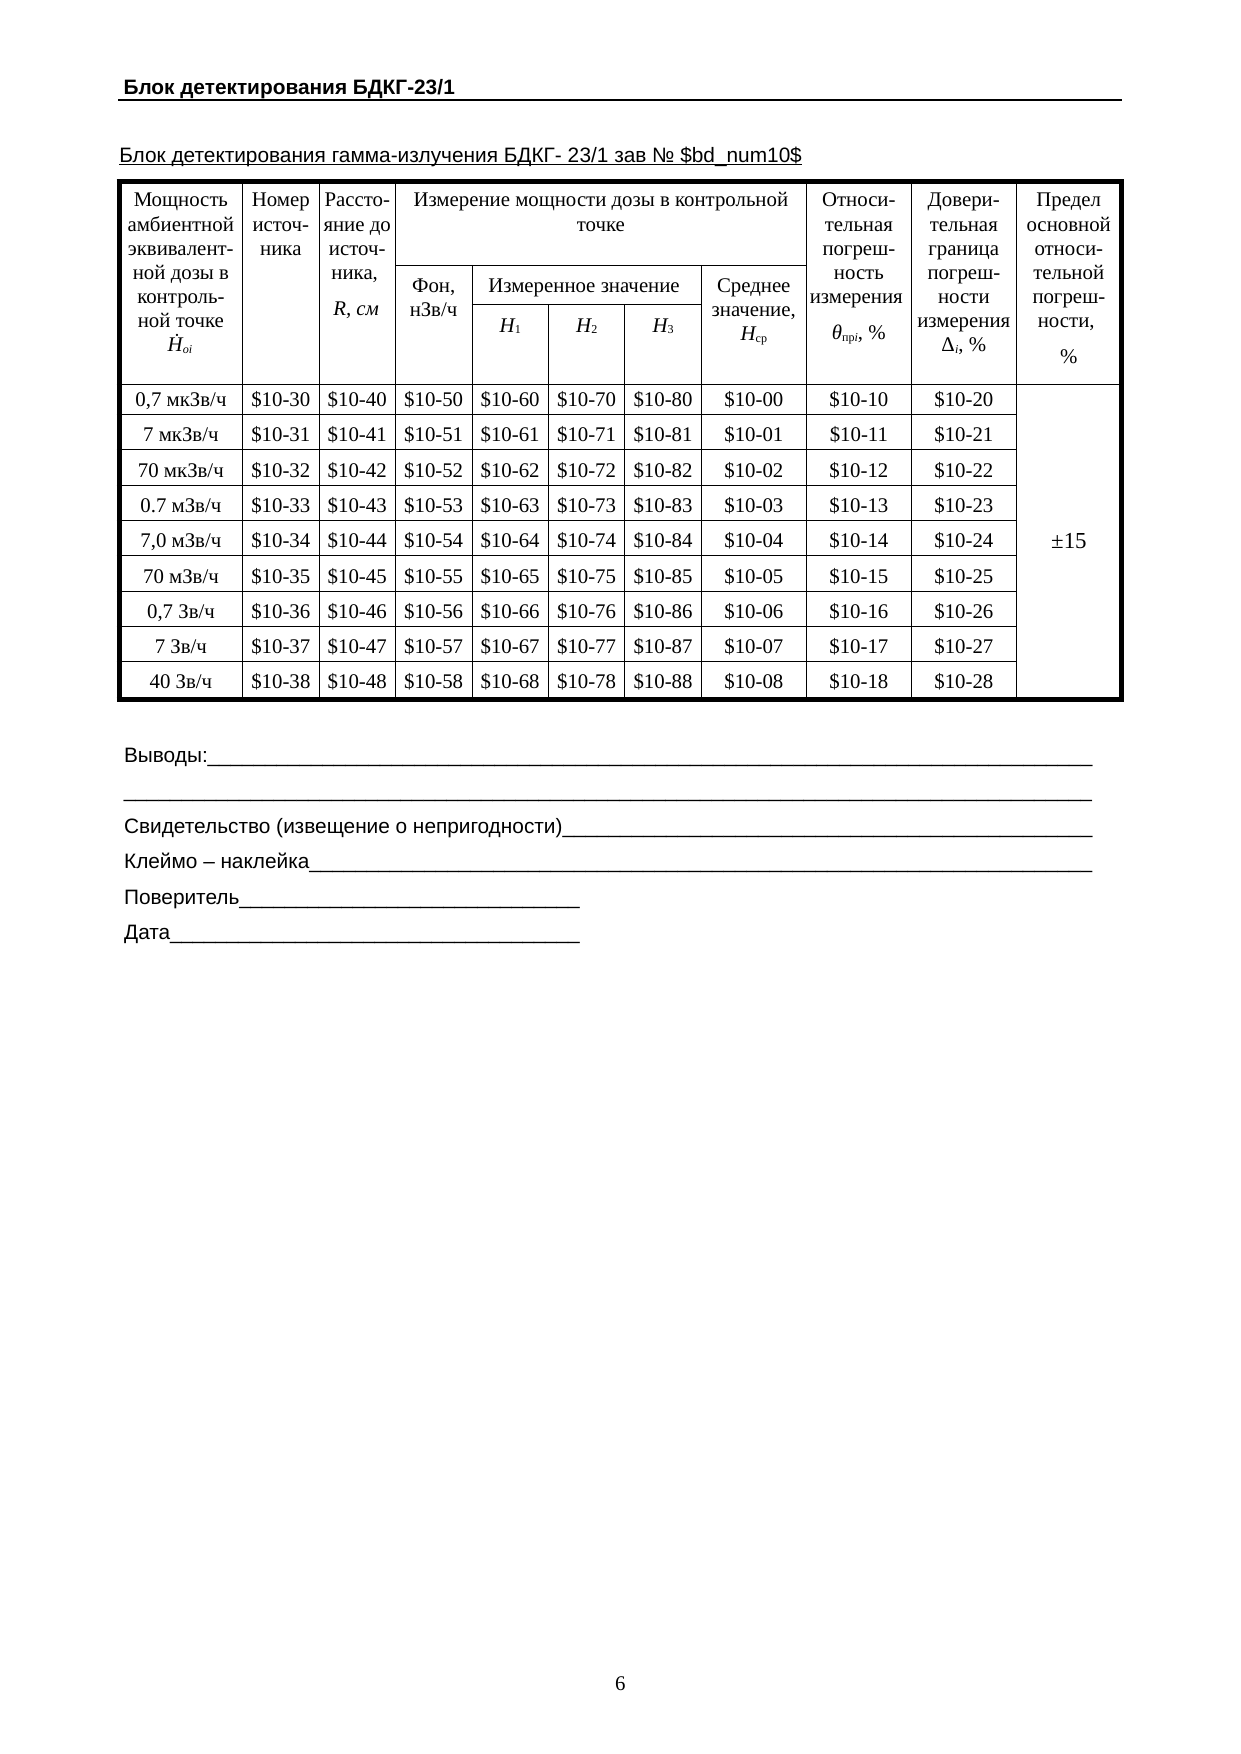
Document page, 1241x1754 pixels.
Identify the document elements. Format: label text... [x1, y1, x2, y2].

table_cell $10-76 [549, 592, 624, 626]
table_cell $10-58 [396, 662, 472, 697]
table_cell $10-03 [702, 486, 806, 520]
table_cell Свидетельство (извещение о непригодности) [118, 808, 1122, 843]
table_cell $10-15 [807, 556, 911, 591]
table_cell $10-43 [320, 486, 395, 520]
table_cell $10-47 [320, 627, 395, 661]
table_cell 7 мкЗв/ч [122, 415, 242, 449]
table_cell $10-52 [396, 450, 472, 485]
table_cell Рассто-яние до источ-ника, R, см [320, 184, 395, 384]
table_cell Дата [118, 914, 1122, 949]
table_cell 70 мкЗв/ч [122, 450, 242, 485]
table_cell $10-42 [320, 450, 395, 485]
table_cell 40 Зв/ч [122, 662, 242, 697]
table_cell $10-50 [396, 385, 472, 414]
table_cell $10-64 [473, 521, 548, 555]
table_cell H2 [549, 305, 624, 384]
table_cell $10-81 [625, 415, 701, 449]
table_cell $10-82 [625, 450, 701, 485]
table_cell $10-16 [807, 592, 911, 626]
table_cell $10-55 [396, 556, 472, 591]
table_cell Фон, нЗв/ч [396, 266, 472, 384]
table_cell Относи-тельная погреш-ность измерения θпрi, % [807, 184, 911, 384]
table_cell Мощность амбиентной эквивалент-ной дозы в контроль-ной точке Ḣoi [122, 184, 242, 384]
table_cell $10-87 [625, 627, 701, 661]
table_cell $10-72 [549, 450, 624, 485]
table_cell $10-35 [243, 556, 319, 591]
table_cell $10-01 [702, 415, 806, 449]
table_cell $10-67 [473, 627, 548, 661]
table_cell $10-78 [549, 662, 624, 697]
table_cell $10-21 [912, 415, 1016, 449]
table_cell $10-75 [549, 556, 624, 591]
table_cell $10-71 [549, 415, 624, 449]
table_cell $10-61 [473, 415, 548, 449]
table_cell $10-12 [807, 450, 911, 485]
table_cell $10-54 [396, 521, 472, 555]
table_cell $10-77 [549, 627, 624, 661]
table_cell $10-07 [702, 627, 806, 661]
table_cell 70 мЗв/ч [122, 556, 242, 591]
table_cell 7,0 мЗв/ч [122, 521, 242, 555]
table_cell 0.7 мЗв/ч [122, 486, 242, 520]
table_cell ±15 [1017, 385, 1119, 697]
table_cell H3 [625, 305, 701, 384]
table_cell $10-63 [473, 486, 548, 520]
table_cell $10-88 [625, 662, 701, 697]
table_cell $10-08 [702, 662, 806, 697]
table_cell $10-23 [912, 486, 1016, 520]
table_cell $10-56 [396, 592, 472, 626]
table_header Выводы: [118, 737, 1122, 772]
table_cell $10-51 [396, 415, 472, 449]
table_cell $10-10 [807, 385, 911, 414]
table_cell $10-83 [625, 486, 701, 520]
table_cell $10-00 [702, 385, 806, 414]
table_cell $10-73 [549, 486, 624, 520]
table_cell $10-84 [625, 521, 701, 555]
table_header Блок детектирования гамма-излучения БДКГ- 23/1 зав № $bd_num10$ [119, 130, 1121, 179]
table_cell $10-41 [320, 415, 395, 449]
table_cell $10-46 [320, 592, 395, 626]
table_cell $10-44 [320, 521, 395, 555]
table_cell $10-26 [912, 592, 1016, 626]
table_cell $10-28 [912, 662, 1016, 697]
table_cell 0,7 Зв/ч [122, 592, 242, 626]
table_cell $10-32 [243, 450, 319, 485]
table_cell $10-38 [243, 662, 319, 697]
table_cell $10-53 [396, 486, 472, 520]
table_cell $10-66 [473, 592, 548, 626]
table_cell $10-62 [473, 450, 548, 485]
table_cell $10-02 [702, 450, 806, 485]
table_cell 0,7 мкЗв/ч [122, 385, 242, 414]
table_cell Клеймо – наклейка [118, 843, 1122, 879]
table_cell 7 Зв/ч [122, 627, 242, 661]
table_cell $10-27 [912, 627, 1016, 661]
table_cell $10-70 [549, 385, 624, 414]
table_cell $10-30 [243, 385, 319, 414]
table_cell $10-22 [912, 450, 1016, 485]
table_cell $10-34 [243, 521, 319, 555]
table_cell $10-11 [807, 415, 911, 449]
table_cell $10-80 [625, 385, 701, 414]
table_cell $10-74 [549, 521, 624, 555]
table_cell $10-17 [807, 627, 911, 661]
table_cell $10-60 [473, 385, 548, 414]
table_cell $10-57 [396, 627, 472, 661]
table_cell $10-14 [807, 521, 911, 555]
table_cell $10-04 [702, 521, 806, 555]
table_cell $10-85 [625, 556, 701, 591]
table_cell Измеренное значение [473, 266, 701, 304]
table_cell $10-31 [243, 415, 319, 449]
table_cell Довери-тельная граница погреш-ности измерения Δi, % [912, 184, 1016, 384]
table_cell $10-05 [702, 556, 806, 591]
table_cell $10-06 [702, 592, 806, 626]
table_cell Номер источ-ника [243, 184, 319, 384]
table_cell Поверитель [118, 879, 1122, 914]
table_cell $10-86 [625, 592, 701, 626]
table_cell $10-25 [912, 556, 1016, 591]
table_cell $10-48 [320, 662, 395, 697]
table_cell [118, 773, 1122, 808]
table_cell $10-18 [807, 662, 911, 697]
table_cell $10-45 [320, 556, 395, 591]
table_cell Измерение мощности дозы в контрольной точке [396, 184, 806, 265]
table_cell $10-33 [243, 486, 319, 520]
table_cell $10-65 [473, 556, 548, 591]
table_cell $10-13 [807, 486, 911, 520]
table_cell $10-20 [912, 385, 1016, 414]
table_cell $10-37 [243, 627, 319, 661]
table_cell Среднее значение, Hср [702, 266, 806, 384]
table_cell H1 [473, 305, 548, 384]
table_cell $10-40 [320, 385, 395, 414]
table_cell $10-68 [473, 662, 548, 697]
table_cell $10-24 [912, 521, 1016, 555]
table_cell $10-36 [243, 592, 319, 626]
table_cell Предел основной относи-тельной погреш-ности, % [1017, 184, 1119, 384]
